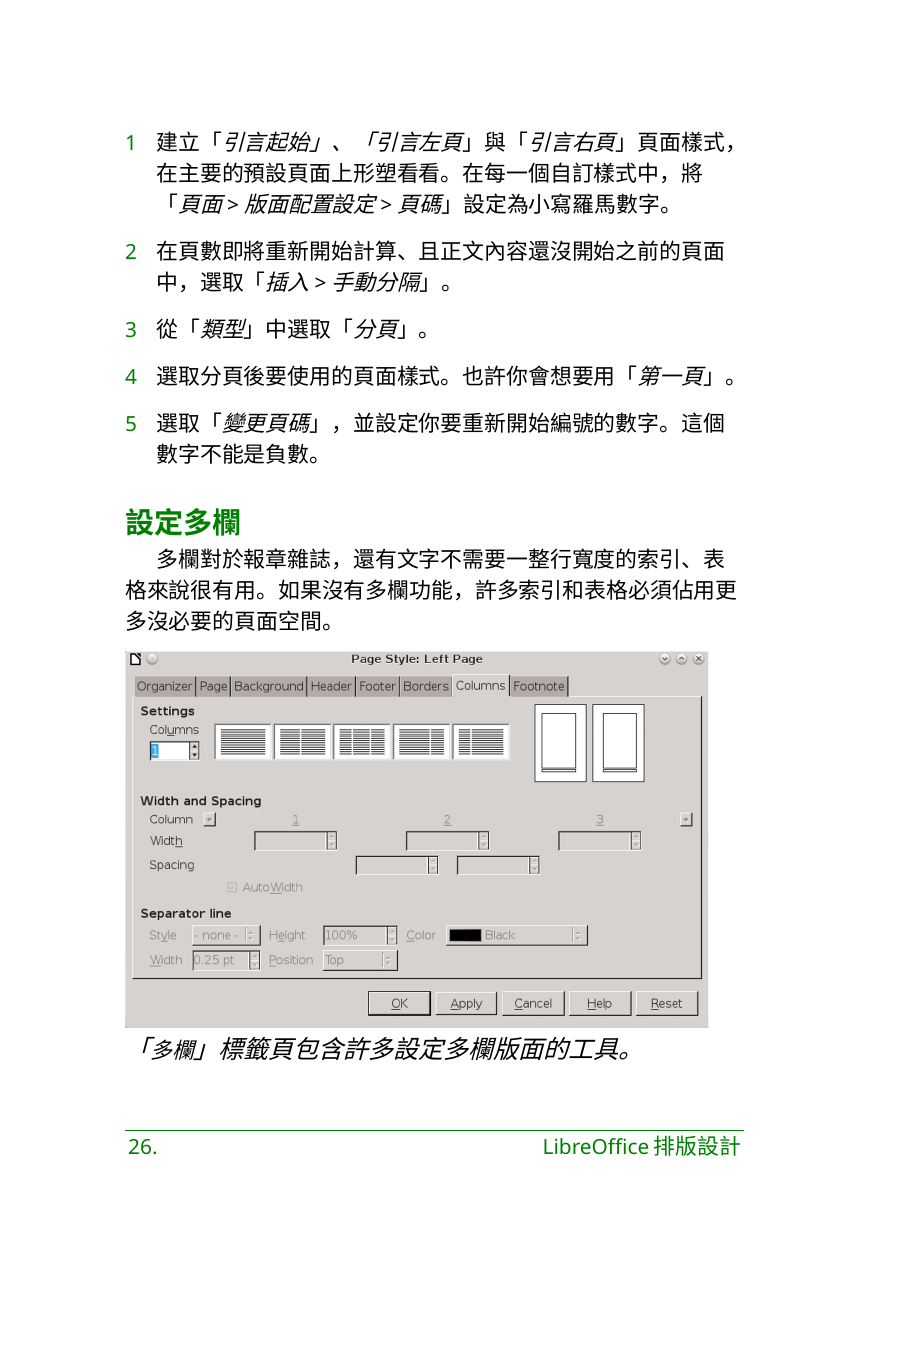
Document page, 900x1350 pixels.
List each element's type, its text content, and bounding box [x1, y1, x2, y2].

list 在頁數即將重新開始計算、且正文內容還沒開始之前的頁面中，選取「插入 > 手動分隔」。 [125, 234, 744, 297]
table_cell 「多欄」標籤頁包含許多設定多欄版面的工具。 [125, 1029, 744, 1064]
list 選取分頁後要使用的頁面樣式。也許你會想要用「第一頁」。 [125, 359, 744, 391]
picture [125, 651, 709, 1028]
table_header [125, 652, 744, 1029]
subtitle 設定多欄 [125, 500, 744, 542]
list 從「類型」中選取「分頁」。 [125, 312, 744, 344]
list 選取「變更頁碼」，並設定你要重新開始編號的數字。這個數字不能是負數。 [125, 406, 744, 469]
text 多欄對於報章雜誌，還有文字不需要一整行寬度的索引、表格來說很有用。如果沒有多欄功能，許多索引和表格必須佔用更多沒必要的頁面空間。 [125, 542, 744, 636]
list 建立「引言起始」、「引言左頁」與「引言右頁」頁面樣式，在主要的預設頁面上形塑看看。在每一個自訂樣式中，將「頁面 > 版面配置設定 > 頁碼」設定為小寫羅馬數字。 [125, 125, 744, 219]
